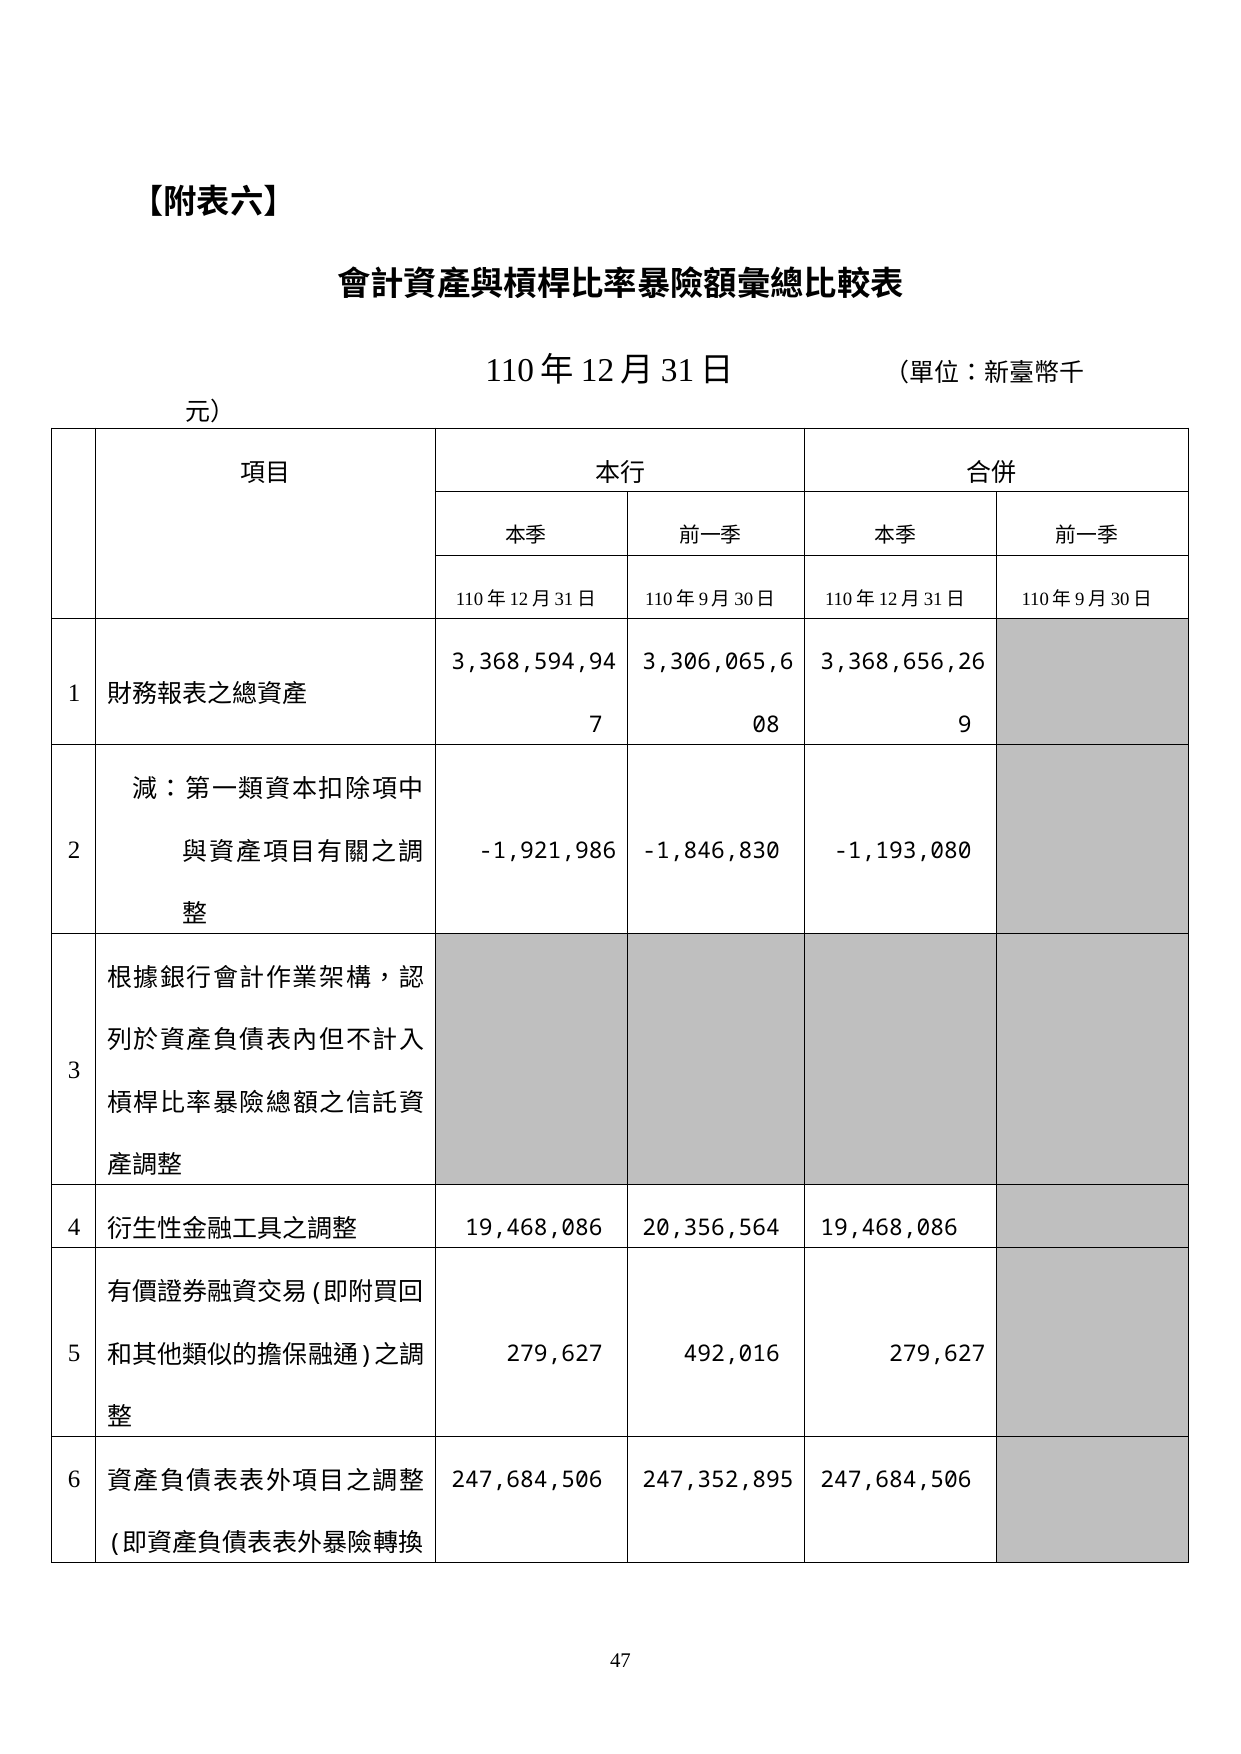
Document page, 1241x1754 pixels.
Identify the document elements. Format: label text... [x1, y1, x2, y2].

table_cell 247,684,506 [436, 1437, 627, 1562]
table_header 本行 [436, 429, 804, 491]
table_cell -1,846,830 [628, 745, 804, 933]
table_cell 492,016 [628, 1248, 804, 1436]
table_cell 110年9月30日 [628, 556, 804, 618]
table_cell 1 [52, 619, 95, 744]
table_cell 前一季 [628, 492, 804, 554]
table_cell [997, 745, 1188, 933]
table_cell 衍生性金融工具之調整 [96, 1185, 435, 1247]
table_cell 5 [52, 1248, 95, 1436]
table_cell 6 [52, 1437, 95, 1562]
table_cell 247,684,506 [805, 1437, 996, 1562]
table_header [52, 429, 95, 618]
table_header 項目 [96, 429, 435, 618]
table_cell [436, 934, 627, 1184]
table_cell 20,356,564 [628, 1185, 804, 1247]
table_cell 資產負債表表外項目之調整(即資產負債表表外暴險轉換 [96, 1437, 435, 1562]
table_cell [997, 1437, 1188, 1562]
table_cell 本季 [436, 492, 627, 554]
table_cell -1,921,986 [436, 745, 627, 933]
table_cell [805, 934, 996, 1184]
table_cell 19,468,086 [436, 1185, 627, 1247]
subtitle 【附表六】 [130, 157, 1110, 219]
table_cell 3,306,065,608 [628, 619, 804, 744]
table_cell 247,352,895 [628, 1437, 804, 1562]
table_cell 3 [52, 934, 95, 1184]
table_cell [997, 1248, 1188, 1436]
table_cell [997, 619, 1188, 744]
text 110年12月31日 （單位：新臺幣千元） [185, 343, 1107, 427]
table_cell 本季 [805, 492, 996, 554]
table_cell 110年9月30日 [997, 556, 1188, 618]
table_cell 110年12月31日 [436, 556, 627, 618]
table_cell -1,193,080 [805, 745, 996, 933]
table_cell 前一季 [997, 492, 1188, 554]
table_cell 3,368,656,269 [805, 619, 996, 744]
table_cell [997, 934, 1188, 1184]
table_header 合併 [805, 429, 1188, 491]
table_cell 110年12月31日 [805, 556, 996, 618]
table_cell [628, 934, 804, 1184]
table_cell 279,627 [805, 1248, 996, 1436]
table_cell 2 [52, 745, 95, 933]
table_cell 根據銀行會計作業架構，認列於資產負債表內但不計入槓桿比率暴險總額之信託資產調整 [96, 934, 435, 1184]
table_cell 3,368,594,947 [436, 619, 627, 744]
text 會計資產與槓桿比率暴險額彙總比較表 [130, 257, 1110, 305]
table_cell [997, 1185, 1188, 1247]
table_cell 財務報表之總資產 [96, 619, 435, 744]
table_cell 減：第一類資本扣除項中與資產項目有關之調整 [96, 745, 435, 933]
table_cell 4 [52, 1185, 95, 1247]
table_cell 279,627 [436, 1248, 627, 1436]
table_cell 有價證券融資交易(即附買回和其他類似的擔保融通)之調整 [96, 1248, 435, 1436]
table_cell 19,468,086 [805, 1185, 996, 1247]
